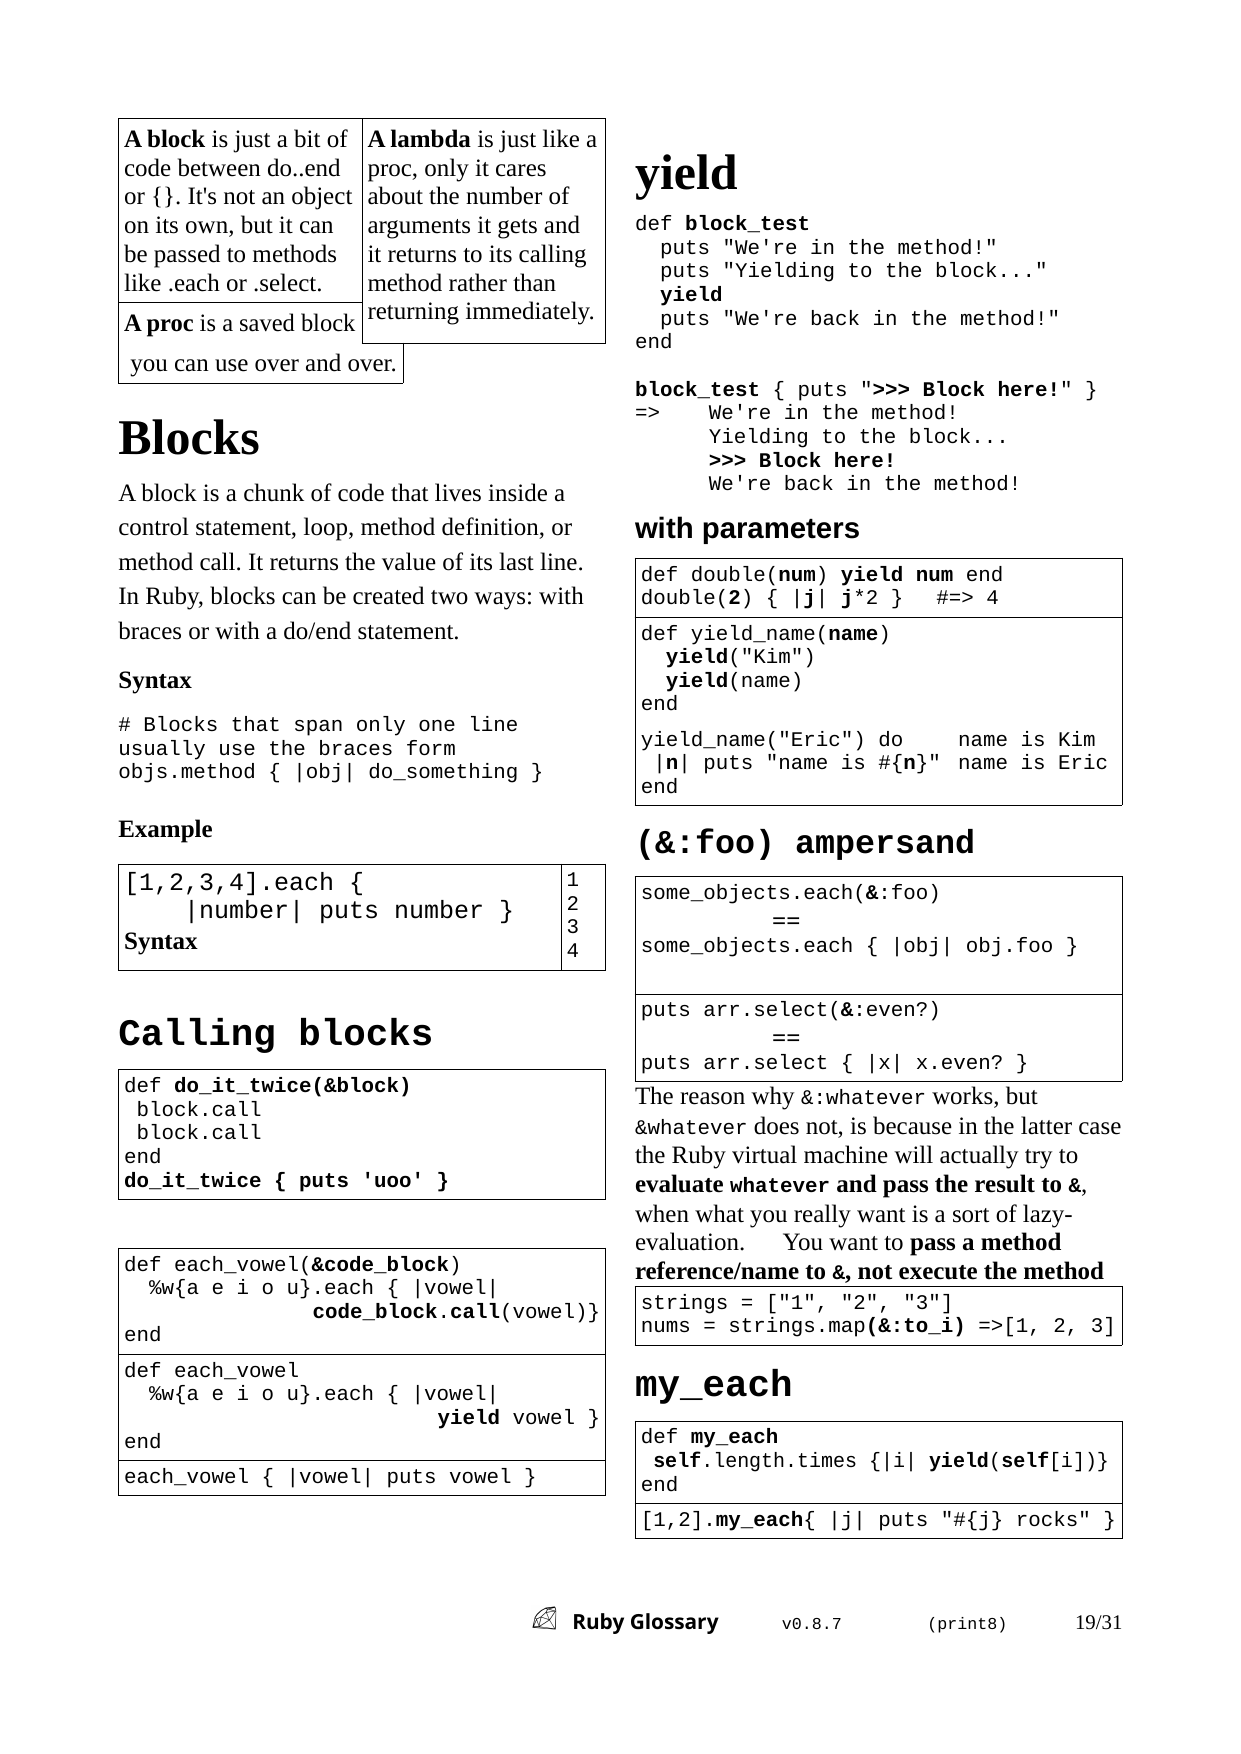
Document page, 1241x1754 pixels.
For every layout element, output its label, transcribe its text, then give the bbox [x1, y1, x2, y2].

table_header some_objects.each(&:foo) == some_objects.each { |obj| obj.foo } [636, 877, 1122, 993]
text puts "We're back in the method!" [635, 308, 1122, 331]
table_cell [404, 344, 605, 383]
text yield [635, 284, 1122, 308]
table_header def each_vowel(&code_block) %w{a e i o u}.each { |vowel| code_block.call(vowel)} end [119, 1249, 605, 1354]
subtitle yield [635, 143, 1122, 201]
table_header 1 2 3 4 [562, 865, 605, 969]
text puts "We're in the method!" [635, 237, 1122, 260]
table_header strings = ["1", "2", "3"] nums = strings.map(&:to_i) =>[1, 2, 3] [636, 1287, 1122, 1345]
table_header A lambda is just like a proc, only it cares about the number of arguments it gets and it returns to its calling method rather than returning immediately. [363, 119, 605, 342]
table_header def double(num) yield num end double(2) { |j| j*2 } #=> 4 [636, 559, 1122, 617]
text Example [118, 814, 605, 843]
text end [635, 331, 1122, 355]
table_cell [1,2].my_each{ |j| puts "#{j} rocks" } [636, 1504, 1122, 1538]
table_cell def each_vowel %w{a e i o u}.each { |vowel| yield vowel } end [119, 1355, 605, 1460]
table_cell you can use over and over. [119, 343, 403, 383]
text The reason why &:whatever works, but &whatever does not, is because in the latter case the Ruby virtual machine will actually try to evaluate whatever and pass the result to &, when what you really want is a sort of lazy-evaluation. You want to pass a method reference/name to &, not execute the method [635, 1082, 1122, 1286]
text Yielding to the block... [635, 426, 1122, 449]
table_cell name is Kim name is Eric [952, 723, 1122, 805]
table_header def yield_name(name) yield("Kim") yield(name) end [636, 618, 952, 723]
table_cell A proc is a saved block [119, 303, 362, 342]
table_cell puts arr.select(&:even?) == puts arr.select { |x| x.even? } [636, 995, 1122, 1081]
subtitle my_each [635, 1366, 1122, 1408]
picture [530, 1605, 557, 1630]
table_header [1,2,3,4].each { |number| puts number } Syntax [119, 865, 561, 969]
text objs.method { |obj| do_something } [118, 761, 605, 785]
table_header A block is just a bit of code between do..end or {}. It's not an object on its own, but it can be passed to methods like .each or .select. [119, 119, 362, 302]
table_cell yield_name("Eric") do |n| puts "name is #{n}" end [636, 723, 952, 805]
table_header def do_it_twice(&block) block.call block.call end do_it_twice { puts 'uoo' } [119, 1070, 605, 1199]
text A block is a chunk of code that lives inside a control statement, loop, method definition, or method call. It returns the value of its last line. In Ruby, blocks can be created two ways: with braces or with a do/end statement. [118, 478, 605, 644]
subtitle Calling blocks [118, 1014, 605, 1057]
text >>> Block here! [635, 449, 1122, 473]
text block_test { puts ">>> Block here!" } [635, 379, 1122, 402]
text puts "Yielding to the block..." [635, 260, 1122, 284]
subtitle (&:foo) ampersand [635, 826, 1122, 864]
text We're back in the method! [635, 473, 1122, 497]
subtitle Blocks [118, 408, 605, 465]
text def block_test [635, 213, 1122, 237]
text # Blocks that span only one line usually use the braces form [118, 714, 605, 761]
table_header [952, 618, 1122, 723]
text => We're in the method! [635, 402, 1122, 426]
table_header def my_each self.length.times {|i| yield(self[i])} end [636, 1422, 1122, 1503]
text Syntax [118, 665, 605, 694]
subtitle with parameters [635, 511, 1122, 545]
table_cell each_vowel { |vowel| puts vowel } [119, 1461, 605, 1495]
